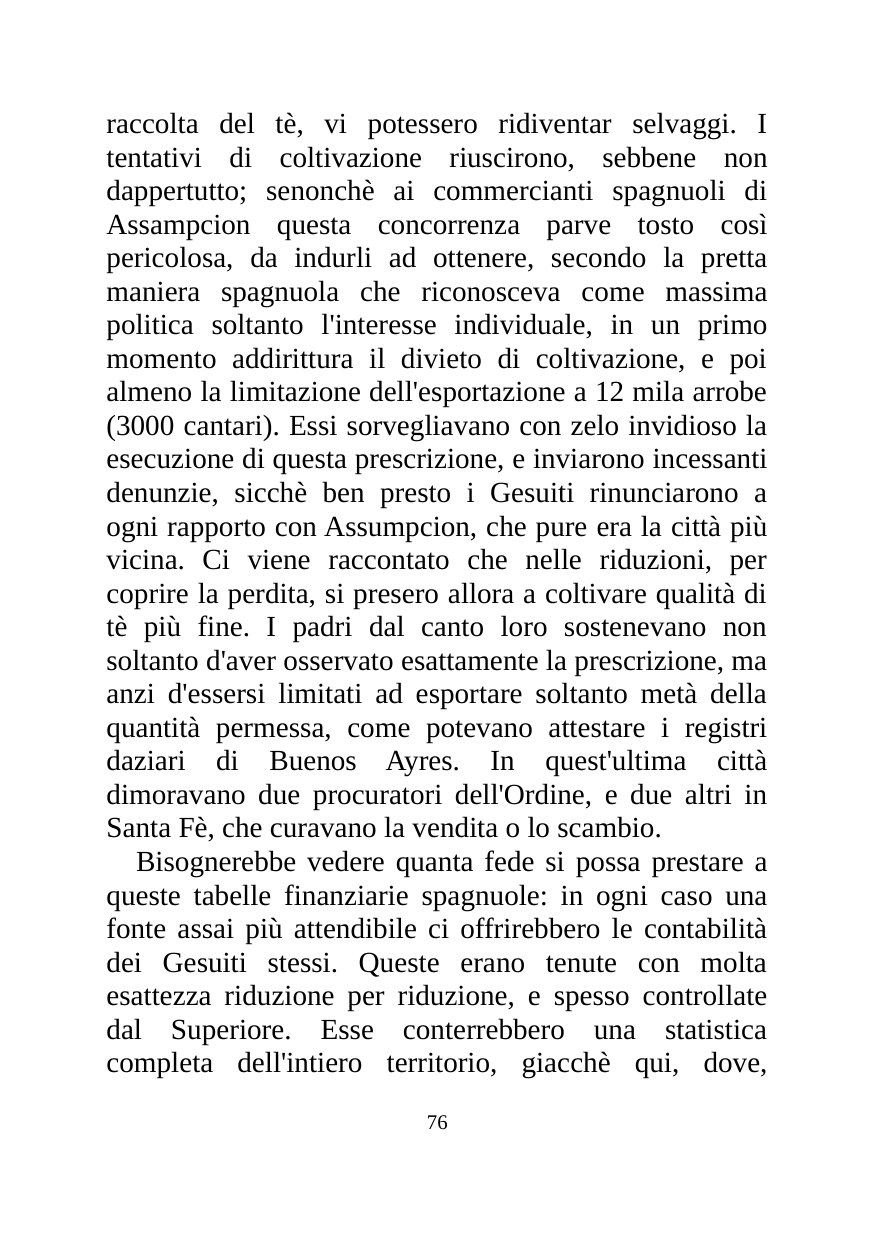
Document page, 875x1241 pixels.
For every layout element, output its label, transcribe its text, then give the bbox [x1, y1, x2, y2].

text Bisognerebbe vedere quanta fede si possa prestare a queste tabelle finanziarie spagnuole: in ogni caso una fonte assai più attendibile ci offrirebbero le contabilità dei Gesuiti stessi. Queste erano tenute con molta esattezza riduzione per riduzione, e spesso controllate dal Superiore. Esse conterrebbero una statistica completa dell'intiero territorio, giacchè qui, dove, [106, 844, 768, 1079]
text raccolta del tè, vi potessero ridiventar selvaggi. I tentativi di coltivazione riuscirono, sebbene non dappertutto; senonchè ai commercianti spagnuoli di Assampcion questa concorrenza parve tosto così pericolosa, da indurli ad ottenere, secondo la pretta maniera spagnuola che riconosceva come massima politica soltanto l'interesse individuale, in un primo momento addirittura il divieto di coltivazione, e poi almeno la limitazione dell'esportazione a 12 mila arrobe (3000 cantari). Essi sorvegliavano con zelo invidioso la esecuzione di questa prescrizione, e inviarono incessanti denunzie, sicchè ben presto i Gesuiti rinunciarono a ogni rapporto con Assumpcion, che pure era la città più vicina. Ci viene raccontato che nelle riduzioni, per coprire la perdita, si presero allora a coltivare qualità di tè più fine. I padri dal canto loro sostenevano non soltanto d'aver osservato esattamente la prescrizione, ma anzi d'essersi limitati ad esportare soltanto metà della quantità permessa, come potevano attestare i registri daziari di Buenos Ayres. In quest'ultima città dimoravano due procuratori dell'Ordine, e due altri in Santa Fè, che curavano la vendita o lo scambio. [106, 106, 768, 844]
